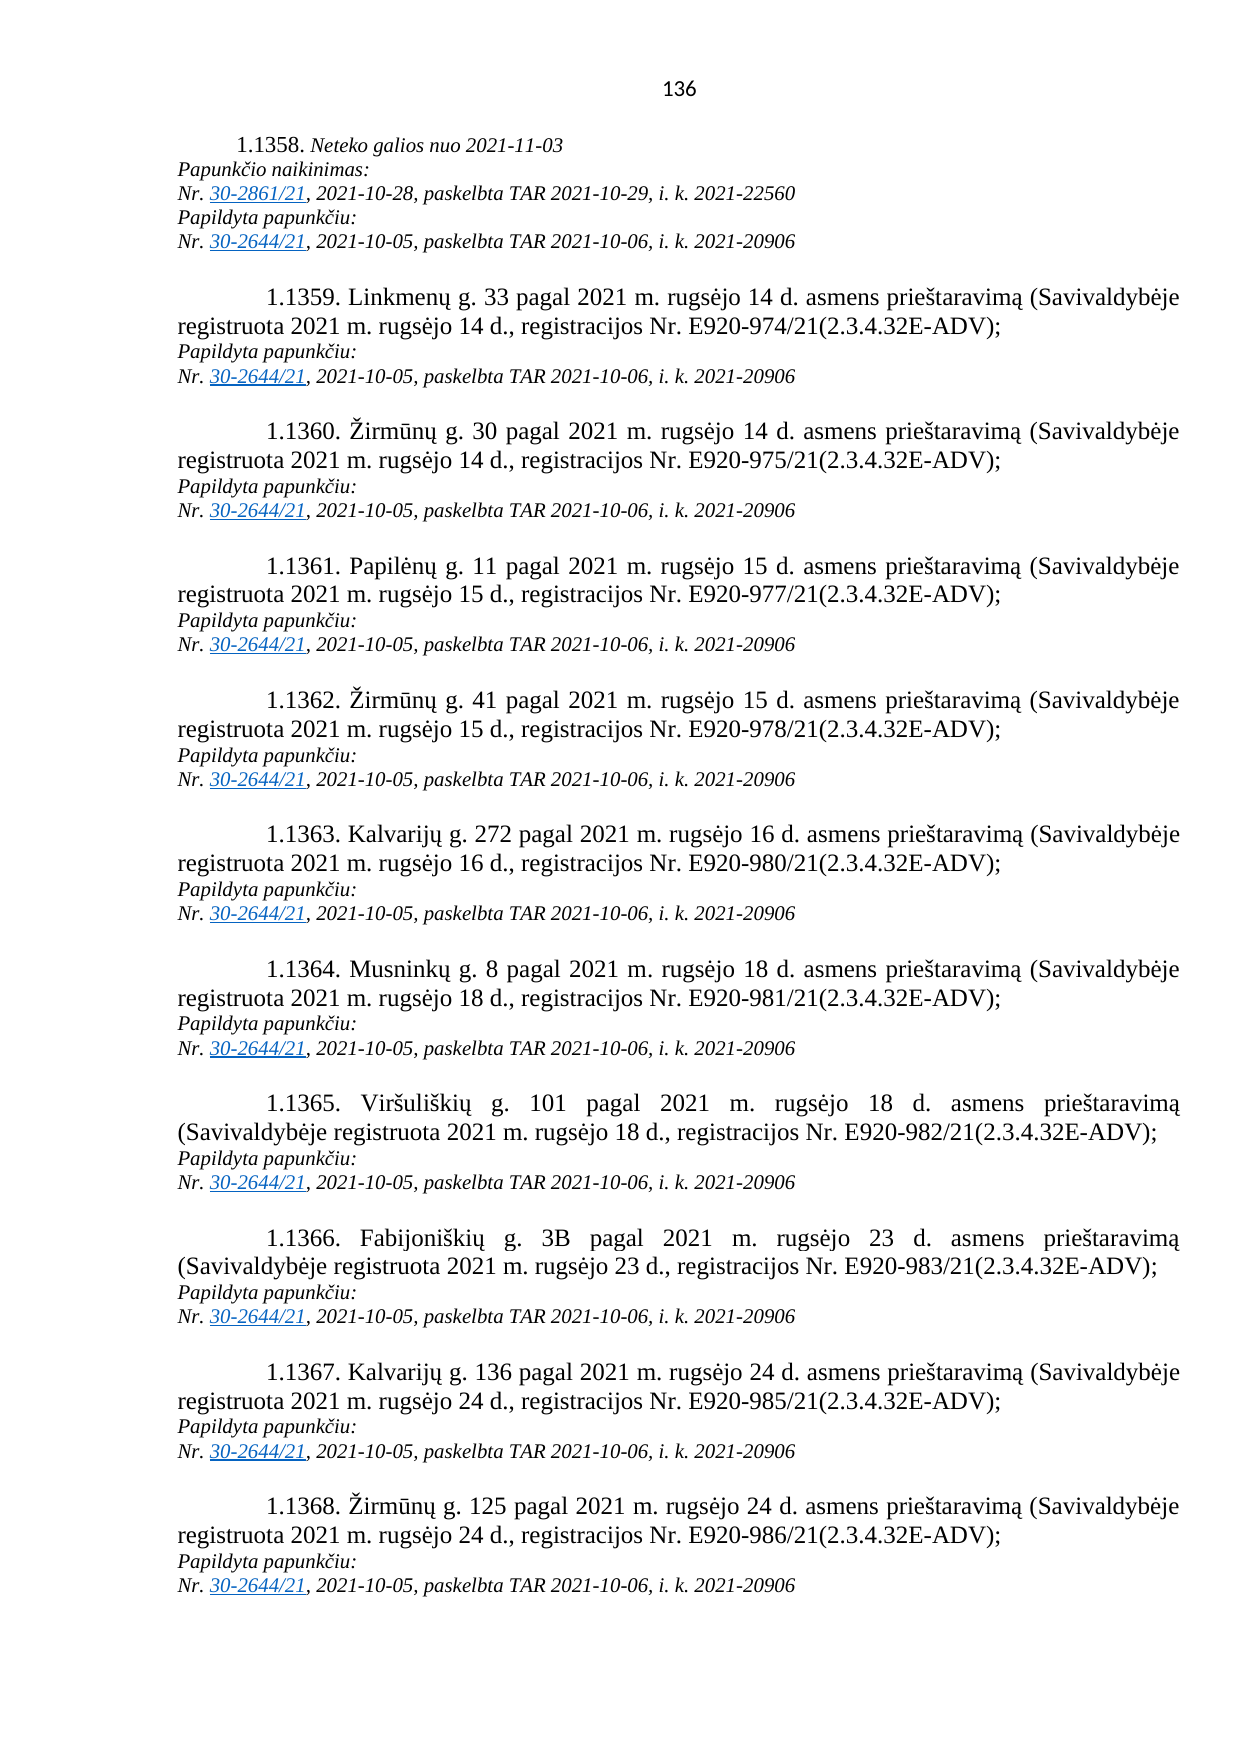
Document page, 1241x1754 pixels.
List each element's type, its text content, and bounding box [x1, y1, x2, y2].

text Nr. 30-2644/21, 2021-10-05, paskelbta TAR 2021-10-06, i. k. 2021-20906 [177, 1035, 1181, 1059]
text 1.1364. Musninkų g. 8 pagal 2021 m. rugsėjo 18 d. asmens prieštaravimą (Savivaldybėje registruota 2021 m. rugsėjo 18 d., registracijos Nr. E920-981/21(2.3.4.32E-ADV); [177, 954, 1181, 1011]
text Nr. 30-2644/21, 2021-10-05, paskelbta TAR 2021-10-06, i. k. 2021-20906 [177, 767, 1181, 791]
text Nr. 30-2644/21, 2021-10-05, paskelbta TAR 2021-10-06, i. k. 2021-20906 [177, 498, 1181, 522]
text 1.1358. Neteko galios nuo 2021-11-03 [177, 131, 1181, 157]
text Papunkčio naikinimas: [177, 157, 1181, 181]
text 1.1367. Kalvarijų g. 136 pagal 2021 m. rugsėjo 24 d. asmens prieštaravimą (Savivaldybėje registruota 2021 m. rugsėjo 24 d., registracijos Nr. E920-985/21(2.3.4.32E-ADV); [177, 1357, 1181, 1414]
text 1.1360. Žirmūnų g. 30 pagal 2021 m. rugsėjo 14 d. asmens prieštaravimą (Savivaldybėje registruota 2021 m. rugsėjo 14 d., registracijos Nr. E920-975/21(2.3.4.32E-ADV); [177, 416, 1181, 474]
text Papildyta papunkčiu: [177, 608, 1181, 632]
text 1.1359. Linkmenų g. 33 pagal 2021 m. rugsėjo 14 d. asmens prieštaravimą (Savivaldybėje registruota 2021 m. rugsėjo 14 d., registracijos Nr. E920-974/21(2.3.4.32E-ADV); [177, 282, 1181, 339]
text Papildyta papunkčiu: [177, 205, 1181, 229]
text Papildyta papunkčiu: [177, 1146, 1181, 1170]
text 1.1361. Papilėnų g. 11 pagal 2021 m. rugsėjo 15 d. asmens prieštaravimą (Savivaldybėje registruota 2021 m. rugsėjo 15 d., registracijos Nr. E920-977/21(2.3.4.32E-ADV); [177, 551, 1181, 608]
text Nr. 30-2644/21, 2021-10-05, paskelbta TAR 2021-10-06, i. k. 2021-20906 [177, 229, 1181, 253]
text 1.1362. Žirmūnų g. 41 pagal 2021 m. rugsėjo 15 d. asmens prieštaravimą (Savivaldybėje registruota 2021 m. rugsėjo 15 d., registracijos Nr. E920-978/21(2.3.4.32E-ADV); [177, 685, 1181, 743]
text Nr. 30-2861/21, 2021-10-28, paskelbta TAR 2021-10-29, i. k. 2021-22560 [177, 181, 1181, 205]
text Papildyta papunkčiu: [177, 339, 1181, 363]
text Papildyta papunkčiu: [177, 1549, 1181, 1573]
text Nr. 30-2644/21, 2021-10-05, paskelbta TAR 2021-10-06, i. k. 2021-20906 [177, 632, 1181, 656]
text 1.1366. Fabijoniškių g. 3B pagal 2021 m. rugsėjo 23 d. asmens prieštaravimą (Savivaldybėje registruota 2021 m. rugsėjo 23 d., registracijos Nr. E920-983/21(2.3.4.32E-ADV); [177, 1223, 1181, 1280]
text Papildyta papunkčiu: [177, 474, 1181, 498]
text Nr. 30-2644/21, 2021-10-05, paskelbta TAR 2021-10-06, i. k. 2021-20906 [177, 1304, 1181, 1328]
text Nr. 30-2644/21, 2021-10-05, paskelbta TAR 2021-10-06, i. k. 2021-20906 [177, 363, 1181, 388]
text Nr. 30-2644/21, 2021-10-05, paskelbta TAR 2021-10-06, i. k. 2021-20906 [177, 901, 1181, 925]
text Papildyta papunkčiu: [177, 1280, 1181, 1304]
text Papildyta papunkčiu: [177, 877, 1181, 901]
text Nr. 30-2644/21, 2021-10-05, paskelbta TAR 2021-10-06, i. k. 2021-20906 [177, 1170, 1181, 1194]
text Nr. 30-2644/21, 2021-10-05, paskelbta TAR 2021-10-06, i. k. 2021-20906 [177, 1573, 1181, 1597]
text 1.1365. Viršuliškių g. 101 pagal 2021 m. rugsėjo 18 d. asmens prieštaravimą (Savivaldybėje registruota 2021 m. rugsėjo 18 d., registracijos Nr. E920-982/21(2.3.4.32E-ADV); [177, 1088, 1181, 1146]
text 1.1368. Žirmūnų g. 125 pagal 2021 m. rugsėjo 24 d. asmens prieštaravimą (Savivaldybėje registruota 2021 m. rugsėjo 24 d., registracijos Nr. E920-986/21(2.3.4.32E-ADV); [177, 1491, 1181, 1549]
text 1.1363. Kalvarijų g. 272 pagal 2021 m. rugsėjo 16 d. asmens prieštaravimą (Savivaldybėje registruota 2021 m. rugsėjo 16 d., registracijos Nr. E920-980/21(2.3.4.32E-ADV); [177, 819, 1181, 877]
text Nr. 30-2644/21, 2021-10-05, paskelbta TAR 2021-10-06, i. k. 2021-20906 [177, 1438, 1181, 1463]
text Papildyta papunkčiu: [177, 743, 1181, 767]
text Papildyta papunkčiu: [177, 1011, 1181, 1035]
text Papildyta papunkčiu: [177, 1414, 1181, 1438]
